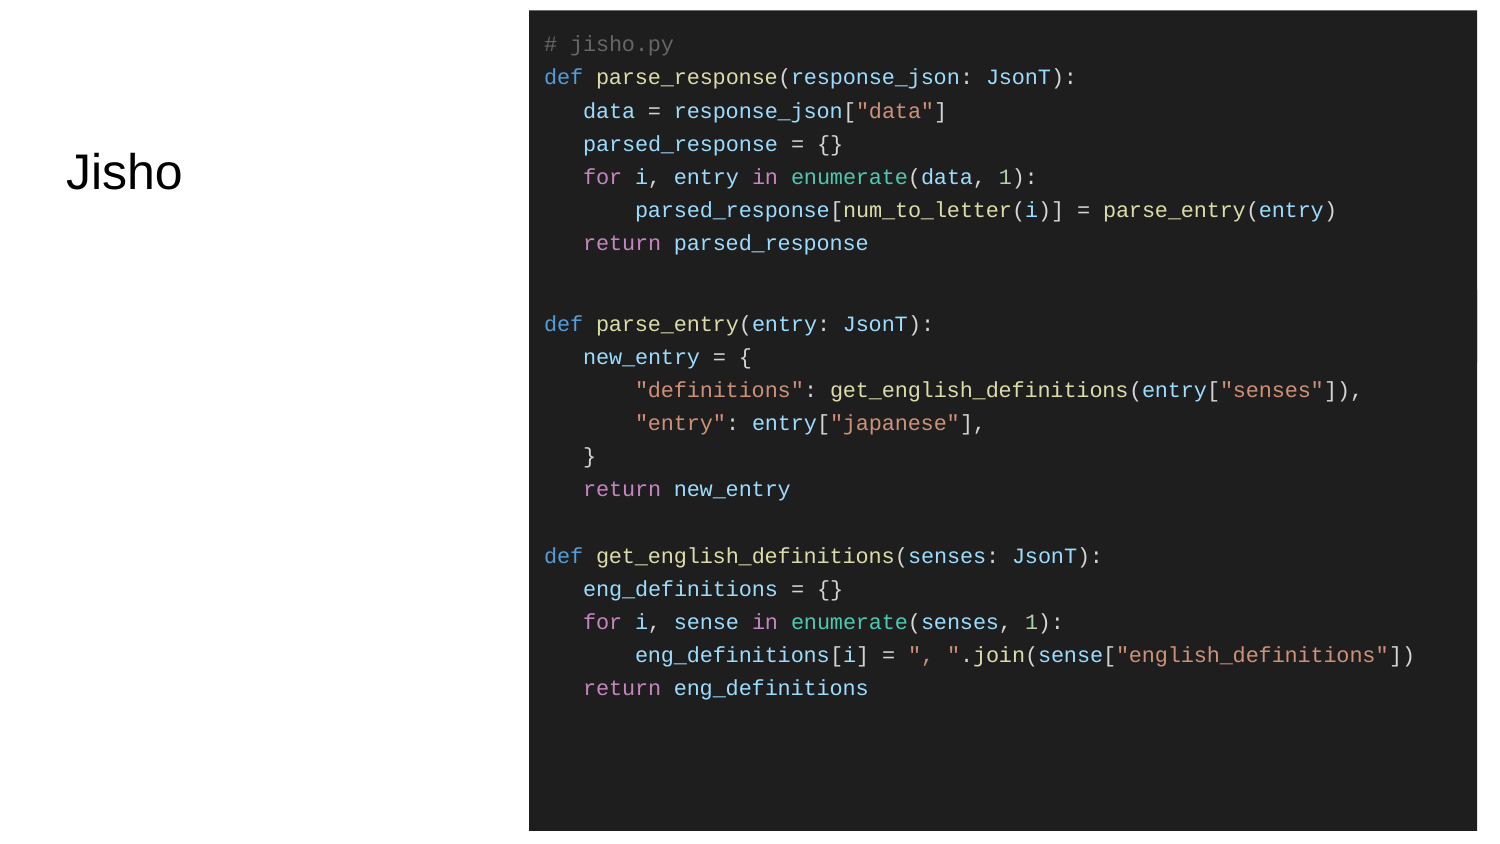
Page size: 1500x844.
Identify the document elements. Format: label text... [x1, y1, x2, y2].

list def parse_entry(entry: JsonT): new_entry = { "definitions": get_english_definitions(entry["senses"]), "entry": entry["japanese"], } return new_entry def get_english_definitions(senses: JsonT): eng_definitions = {} for i, sense in enumerate(senses, 1): eng_definitions[i] = ", ".join(sense["english_definitions"]) return eng_definitions [529, 289, 1478, 831]
title Jisho [51, 91, 512, 216]
list # jisho.py def parse_response(response_json: JsonT): data = response_json["data"] parsed_response = {} for i, entry in enumerate(data, 1): parsed_response[num_to_letter(i)] = parse_entry(entry) return parsed_response [529, 10, 1478, 289]
